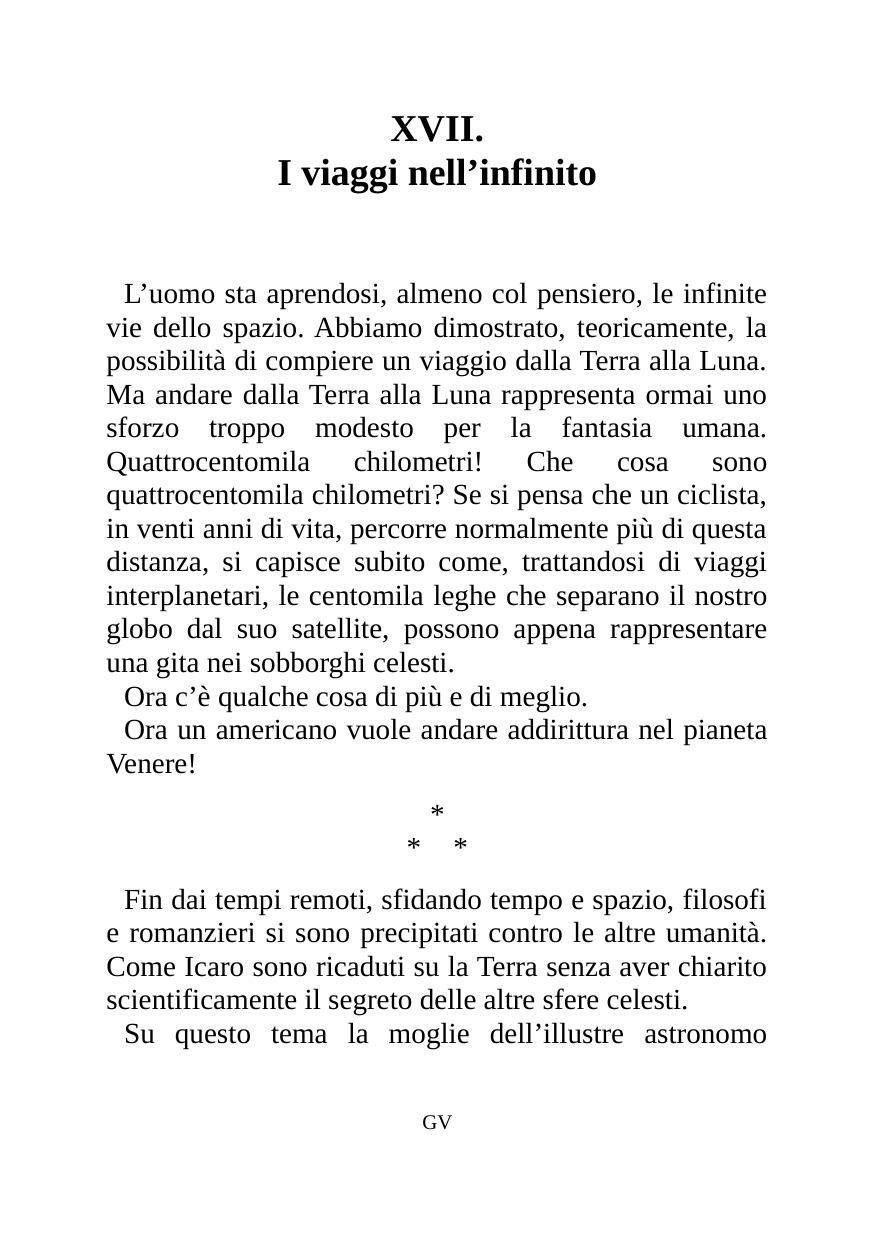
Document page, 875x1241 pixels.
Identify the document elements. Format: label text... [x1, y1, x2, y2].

text * * * [106, 797, 768, 864]
text Su questo tema la moglie dell’illustre astronomo [106, 1016, 768, 1049]
text Ora c’è qualche cosa di più e di meglio. [106, 679, 768, 712]
text L’uomo sta aprendosi, almeno col pensiero, le infinite vie dello spazio. Abbiamo dimostrato, teoricamente, la possibilità di compiere un viaggio dalla Terra alla Luna. Ma andare dalla Terra alla Luna rappresenta ormai uno sforzo troppo modesto per la fantasia umana. Quattrocentomila chilometri! Che cosa sono quattrocentomila chilometri? Se si pensa che un ciclista, in venti anni di vita, percorre normalmente più di questa distanza, si capisce subito come, trattandosi di viaggi interplanetari, le centomila leghe che separano il nostro globo dal suo satellite, possono appena rappresentare una gita nei sobborghi celesti. [106, 276, 768, 679]
text Fin dai tempi remoti, sfidando tempo e spazio, filosofi e romanzieri si sono precipitati contro le altre umanità. Come Icaro sono ricaduti su la Terra senza aver chiarito scientificamente il segreto delle altre sfere celesti. [106, 882, 768, 1016]
text Ora un americano vuole andare addirittura nel pianeta Venere! [106, 712, 768, 779]
subtitle XVII. I viaggi nell’infinito [106, 106, 768, 193]
